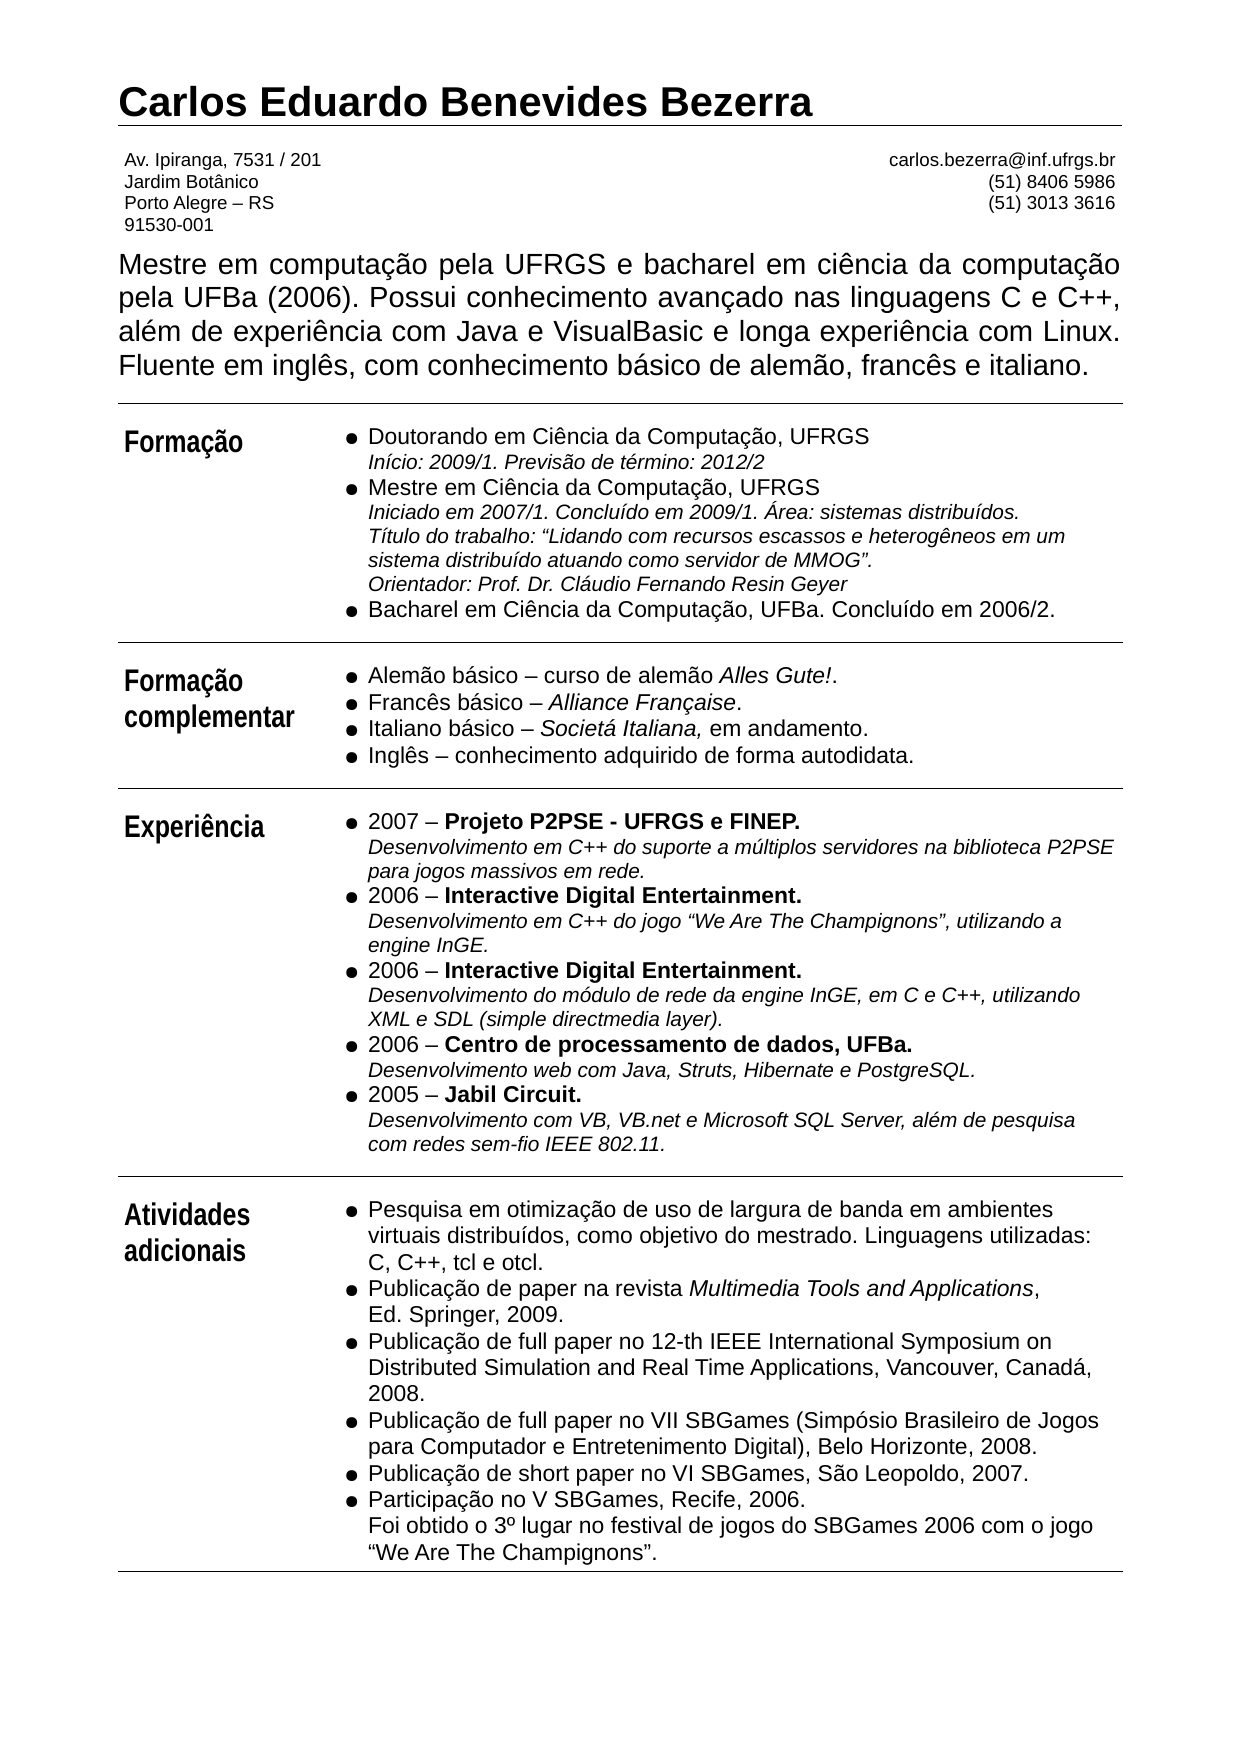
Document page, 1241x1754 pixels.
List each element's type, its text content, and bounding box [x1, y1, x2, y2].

table_header carlos.bezerra@inf.ufrgs.br (51) 8406 5986 (51) 3013 3616 [620, 143, 1121, 241]
table_header Av. Ipiranga, 7531 / 201 Jardim Botânico Porto Alegre – RS 91530-001 [118, 143, 620, 241]
table_cell Alemão básico – curso de alemão Alles Gute!. Francês básico – Alliance Française. Italiano básico – Societá Italiana, em andamento. Inglês – conhecimento adquirido de forma autodidata. [339, 643, 1123, 788]
table_cell 2007 – Projeto P2PSE - UFRGS e FINEP. Desenvolvimento em C++ do suporte a múltiplos servidores na biblioteca P2PSE para jogos massivos em rede. 2006 – Interactive Digital Entertainment. Desenvolvimento em C++ do jogo “We Are The Champignons”, utilizando a engine InGE. 2006 – Interactive Digital Entertainment. Desenvolvimento do módulo de rede da engine InGE, em C e C++, utilizando XML e SDL (simple directmedia layer). 2006 – Centro de processamento de dados, UFBa. Desenvolvimento web com Java, Struts, Hibernate e PostgreSQL. 2005 – Jabil Circuit. Desenvolvimento com VB, VB.net e Microsoft SQL Server, além de pesquisa com redes sem-fio IEEE 802.11. [339, 789, 1123, 1176]
subtitle Carlos Eduardo Benevides Bezerra [118, 77, 1122, 125]
table_header Doutorando em Ciência da Computação, UFRGS Início: 2009/1. Previsão de término: 2012/2 Mestre em Ciência da Computação, UFRGS Iniciado em 2007/1. Concluído em 2009/1. Área: sistemas distribuídos. Título do trabalho: “Lidando com recursos escassos e heterogêneos em um sistema distribuído atuando como servidor de MMOG”. Orientador: Prof. Dr. Cláudio Fernando Resin Geyer Bacharel em Ciência da Computação, UFBa. Concluído em 2006/2. [339, 404, 1123, 642]
table_header Formação [118, 404, 338, 642]
table_cell Pesquisa em otimização de uso de largura de banda em ambientes virtuais distribuídos, como objetivo do mestrado. Linguagens utilizadas: C, C++, tcl e otcl. Publicação de paper na revista Multimedia Tools and Applications, Ed. Springer, 2009. Publicação de full paper no 12-th IEEE International Symposium on Distributed Simulation and Real Time Applications, Vancouver, Canadá, 2008. Publicação de full paper no VII SBGames (Simpósio Brasileiro de Jogos para Computador e Entretenimento Digital), Belo Horizonte, 2008. Publicação de short paper no VI SBGames, São Leopoldo, 2007. Participação no V SBGames, Recife, 2006. Foi obtido o 3º lugar no festival de jogos do SBGames 2006 com o jogo “We Are The Champignons”. [339, 1177, 1123, 1571]
table_cell Experiência [118, 789, 338, 1176]
text Mestre em computação pela UFRGS e bacharel em ciência da computação pela UFBa (2006). Possui conhecimento avançado nas linguagens C e C++, além de experiência com Java e VisualBasic e longa experiência com Linux. Fluente em inglês, com conhecimento básico de alemão, francês e italiano. [118, 247, 1122, 381]
table_cell Formação complementar [118, 643, 338, 788]
table_cell Atividades adicionais [118, 1177, 338, 1571]
